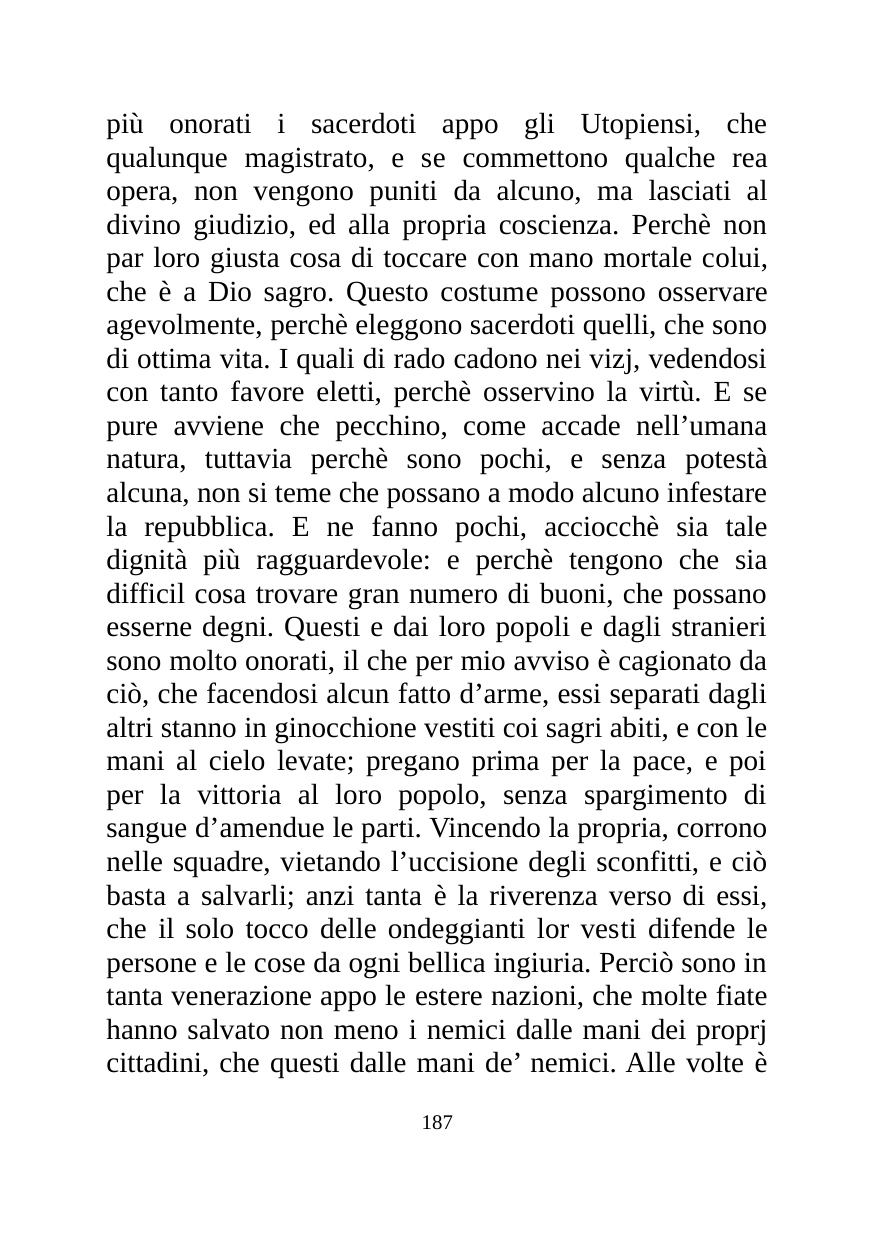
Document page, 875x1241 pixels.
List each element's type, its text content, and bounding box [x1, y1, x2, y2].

text più onorati i sacerdoti appo gli Utopiensi, che qualunque magistrato, e se commettono qualche rea opera, non vengono puniti da alcuno, ma lasciati al divino giudizio, ed alla propria coscienza. Perchè non par loro giusta cosa di toccare con mano mortale colui, che è a Dio sagro. Questo costume possono osservare agevolmente, perchè eleggono sacerdoti quelli, che sono di ottima vita. I quali di rado cadono nei vizj, vedendosi con tanto favore eletti, perchè osservino la virtù. E se pure avviene che pecchino, come accade nell’umana natura, tuttavia perchè sono pochi, e senza potestà alcuna, non si teme che possano a modo alcuno infestare la repubblica. E ne fanno pochi, acciocchè sia tale dignità più ragguardevole: e perchè tengono che sia difficil cosa trovare gran numero di buoni, che possano esserne degni. Questi e dai loro popoli e dagli stranieri sono molto onorati, il che per mio avviso è cagionato da ciò, che facendosi alcun fatto d’arme, essi separati dagli altri stanno in ginocchione vestiti coi sagri abiti, e con le mani al cielo levate; pregano prima per la pace, e poi per la vittoria al loro popolo, senza spargimento di sangue d’amendue le parti. Vincendo la propria, corrono nelle squadre, vietando l’uccisione degli sconfitti, e ciò basta a salvarli; anzi tanta è la riverenza verso di essi, che il solo tocco delle ondeggianti lor vesti difende le persone e le cose da ogni bellica ingiuria. Perciò sono in tanta venerazione appo le estere nazioni, che molte fiate hanno salvato non meno i nemici dalle mani dei proprj cittadini, che questi dalle mani de’ nemici. Alle volte è [106, 106, 768, 1079]
